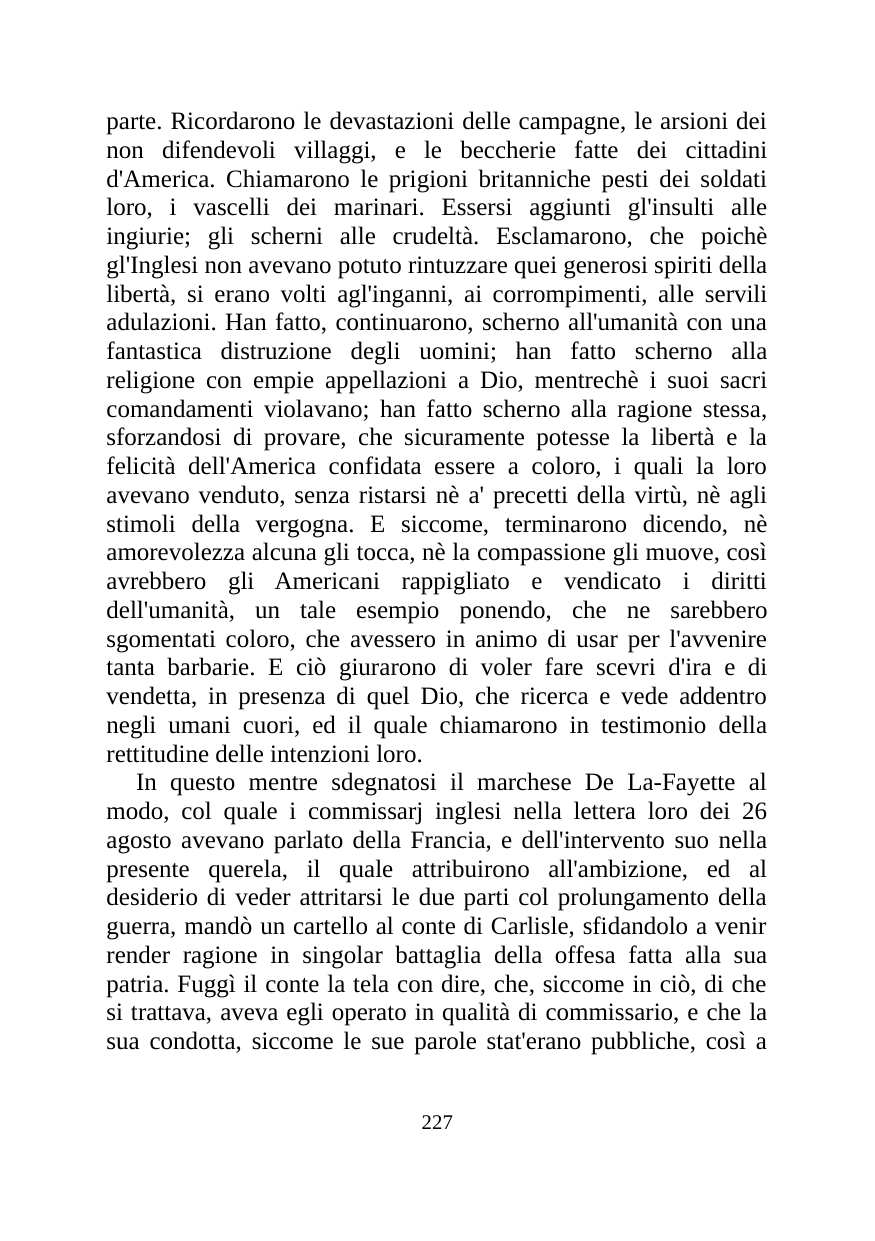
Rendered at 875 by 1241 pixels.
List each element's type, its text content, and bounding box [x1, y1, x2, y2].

text parte. Ricordarono le devastazioni delle campagne, le arsioni dei non difendevoli villaggi, e le beccherie fatte dei cittadini d'America. Chiamarono le prigioni britanniche pesti dei soldati loro, i vascelli dei marinari. Essersi aggiunti gl'insulti alle ingiurie; gli scherni alle crudeltà. Esclamarono, che poichè gl'Inglesi non avevano potuto rintuzzare quei generosi spiriti della libertà, si erano volti agl'inganni, ai corrompimenti, alle servili adulazioni. Han fatto, continuarono, scherno all'umanità con una fantastica distruzione degli uomini; han fatto scherno alla religione con empie appellazioni a Dio, mentrechè i suoi sacri comandamenti violavano; han fatto scherno alla ragione stessa, sforzandosi di provare, che sicuramente potesse la libertà e la felicità dell'America confidata essere a coloro, i quali la loro avevano venduto, senza ristarsi nè a' precetti della virtù, nè agli stimoli della vergogna. E siccome, terminarono dicendo, nè amorevolezza alcuna gli tocca, nè la compassione gli muove, così avrebbero gli Americani rappigliato e vendicato i diritti dell'umanità, un tale esempio ponendo, che ne sarebbero sgomentati coloro, che avessero in animo di usar per l'avvenire tanta barbarie. E ciò giurarono di voler fare scevri d'ira e di vendetta, in presenza di quel Dio, che ricerca e vede addentro negli umani cuori, ed il quale chiamarono in testimonio della rettitudine delle intenzioni loro. [106, 106, 768, 767]
text In questo mentre sdegnatosi il marchese De La-Fayette al modo, col quale i commissarj inglesi nella lettera loro dei 26 agosto avevano parlato della Francia, e dell'intervento suo nella presente querela, il quale attribuirono all'ambizione, ed al desiderio di veder attritarsi le due parti col prolungamento della guerra, mandò un cartello al conte di Carlisle, sfidandolo a venir render ragione in singolar battaglia della offesa fatta alla sua patria. Fuggì il conte la tela con dire, che, siccome in ciò, di che si trattava, aveva egli operato in qualità di commissario, e che la sua condotta, siccome le sue parole stat'erano pubbliche, così a [106, 767, 768, 1055]
